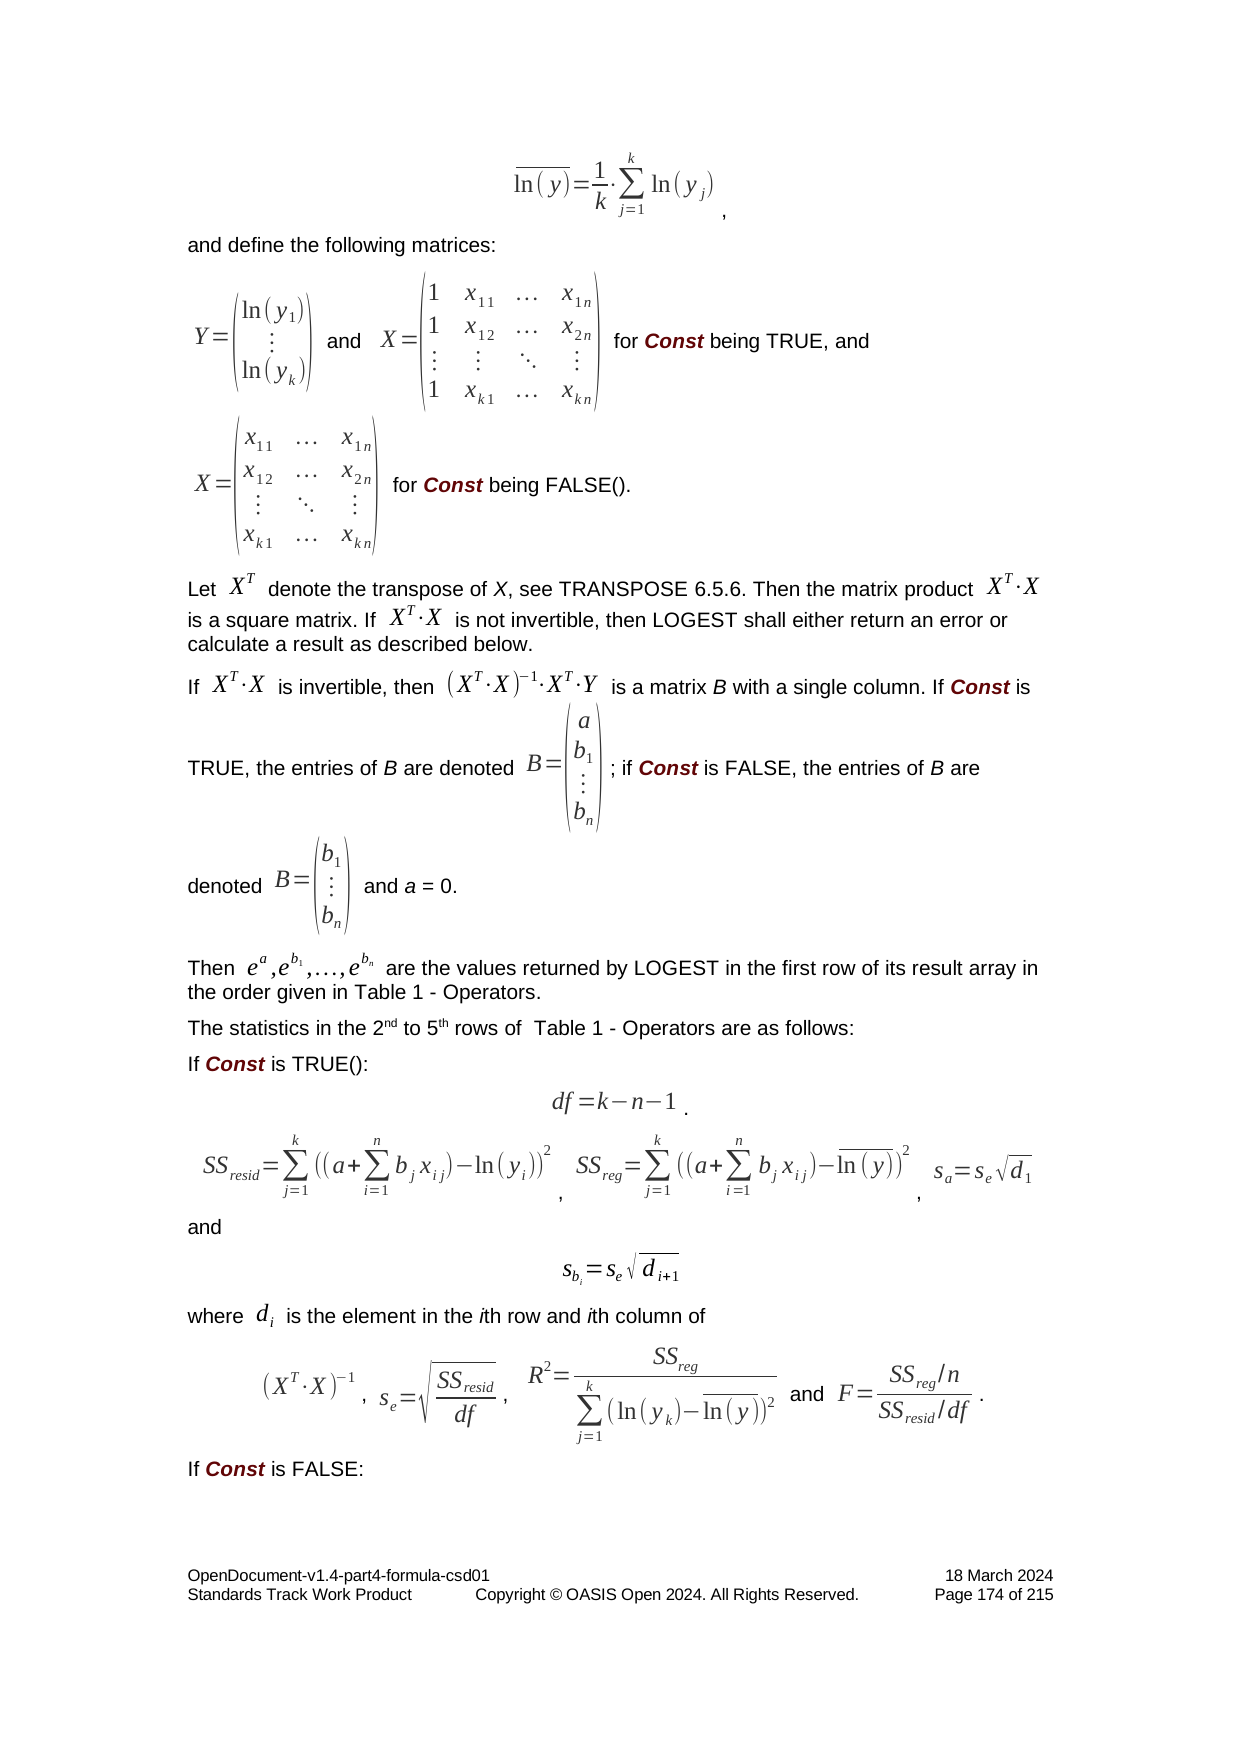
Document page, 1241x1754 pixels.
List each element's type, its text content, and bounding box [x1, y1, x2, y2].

text where is the element in the ith row and ith column of [187, 1299, 1053, 1331]
text . [187, 1088, 1053, 1120]
text The statistics in the 2nd to 5th rows of Table 1 - Operators are as follows: [187, 1016, 1053, 1040]
text , [187, 150, 1053, 222]
text and define the following matrices: [187, 234, 1053, 257]
text If is invertible, then is a matrix B with a single column. If Const is TRUE, the entries of B are denoted ; if Const is FALSE, the entries of B are denoted and a = 0. [187, 668, 1053, 937]
text , , [187, 1132, 1053, 1204]
text Then are the values returned by LOGEST in the first row of its result array in the order given in Table 1 - Operators. [187, 949, 1053, 1004]
text If Const is TRUE(): [187, 1052, 1053, 1076]
text and for Const being TRUE, and for Const being FALSE(). [187, 269, 1053, 558]
text , , and . [187, 1343, 1053, 1445]
text Let denote the transpose of X, see TRANSPOSE 6.5.6. Then the matrix product is a square matrix. If is not invertible, then LOGEST shall either return an error or calculate a result as described below. [187, 570, 1053, 656]
text If Const is FALSE: [187, 1457, 1053, 1481]
text and [187, 1216, 1053, 1239]
